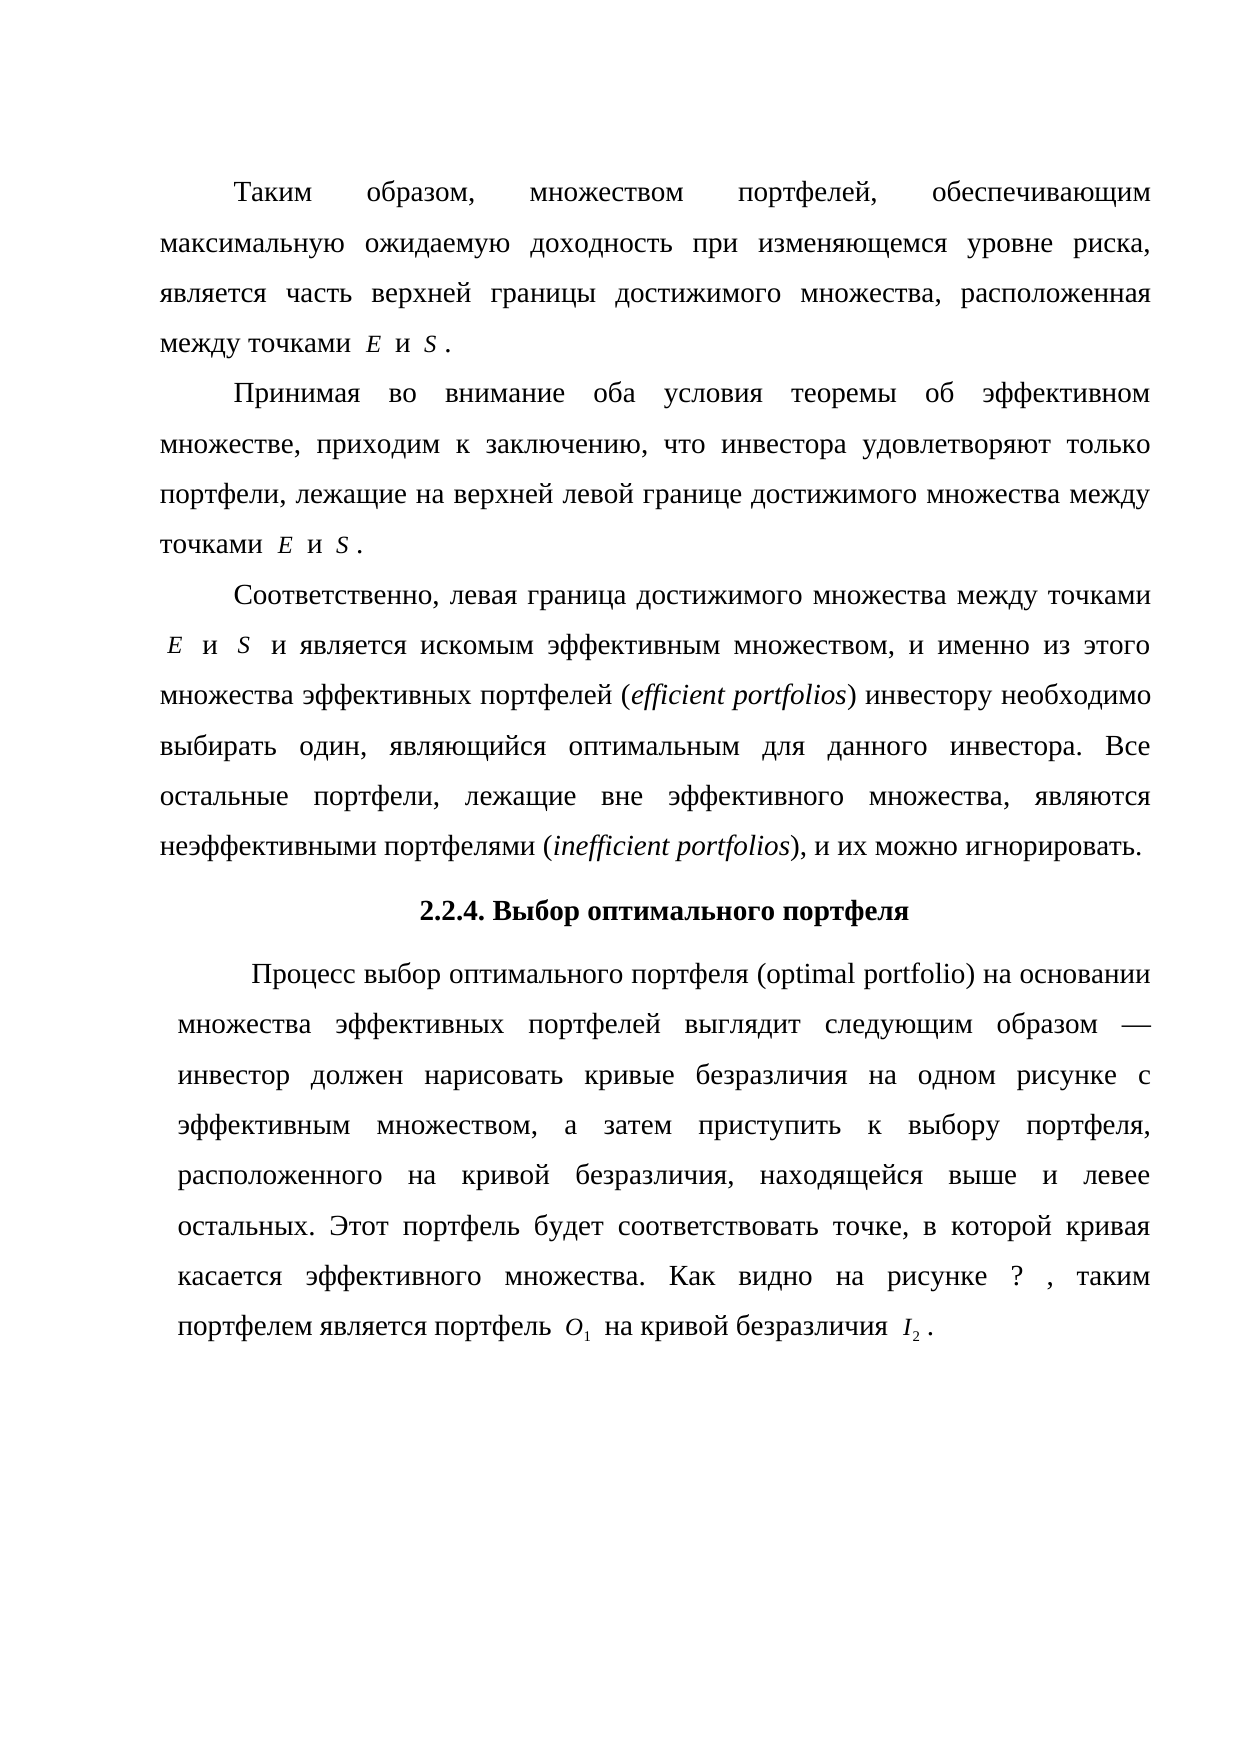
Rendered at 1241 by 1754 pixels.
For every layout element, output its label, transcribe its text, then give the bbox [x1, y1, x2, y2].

text Процесс выбор оптимального портфеля (optimal portfolio) на основании множества эффективных портфелей выглядит следующим образом — инвестор должен нарисовать кривые безразличия на одном рисунке с эффективным множеством, а затем приступить к выбору портфеля, расположенного на кривой безразличия, находящейся выше и левее остальных. Этот портфель будет соответствовать точке, в которой кривая касается эффективного множества. Как видно на рисунке ? , таким портфелем является портфель на кривой безразличия . [177, 956, 1152, 1345]
text Таким образом, множеством портфелей, обеспечивающим максимальную ожидаемую доходность при изменяющемся уровне риска, является часть верхней границы достижимого множества, расположенная между точками и . [159, 174, 1152, 359]
subtitle 2.2.4. Выбор оптимального портфеля [177, 893, 1152, 927]
text Принимая во внимание оба условия теоремы об эффективном множестве, приходим к заключению, что инвестора удовлетворяют только портфели, лежащие на верхней левой границе достижимого множества между точками и . [159, 376, 1152, 560]
text Соответственно, левая граница достижимого множества между точками и и является искомым эффективным множеством, и именно из этого множества эффективных портфелей (efficient portfolios) инвестору необходимо выбирать один, являющийся оптимальным для данного инвестора. Все остальные портфели, лежащие вне эффективного множества, являются неэффективными портфелями (inefficient portfolios), и их можно игнорировать. [159, 577, 1152, 862]
